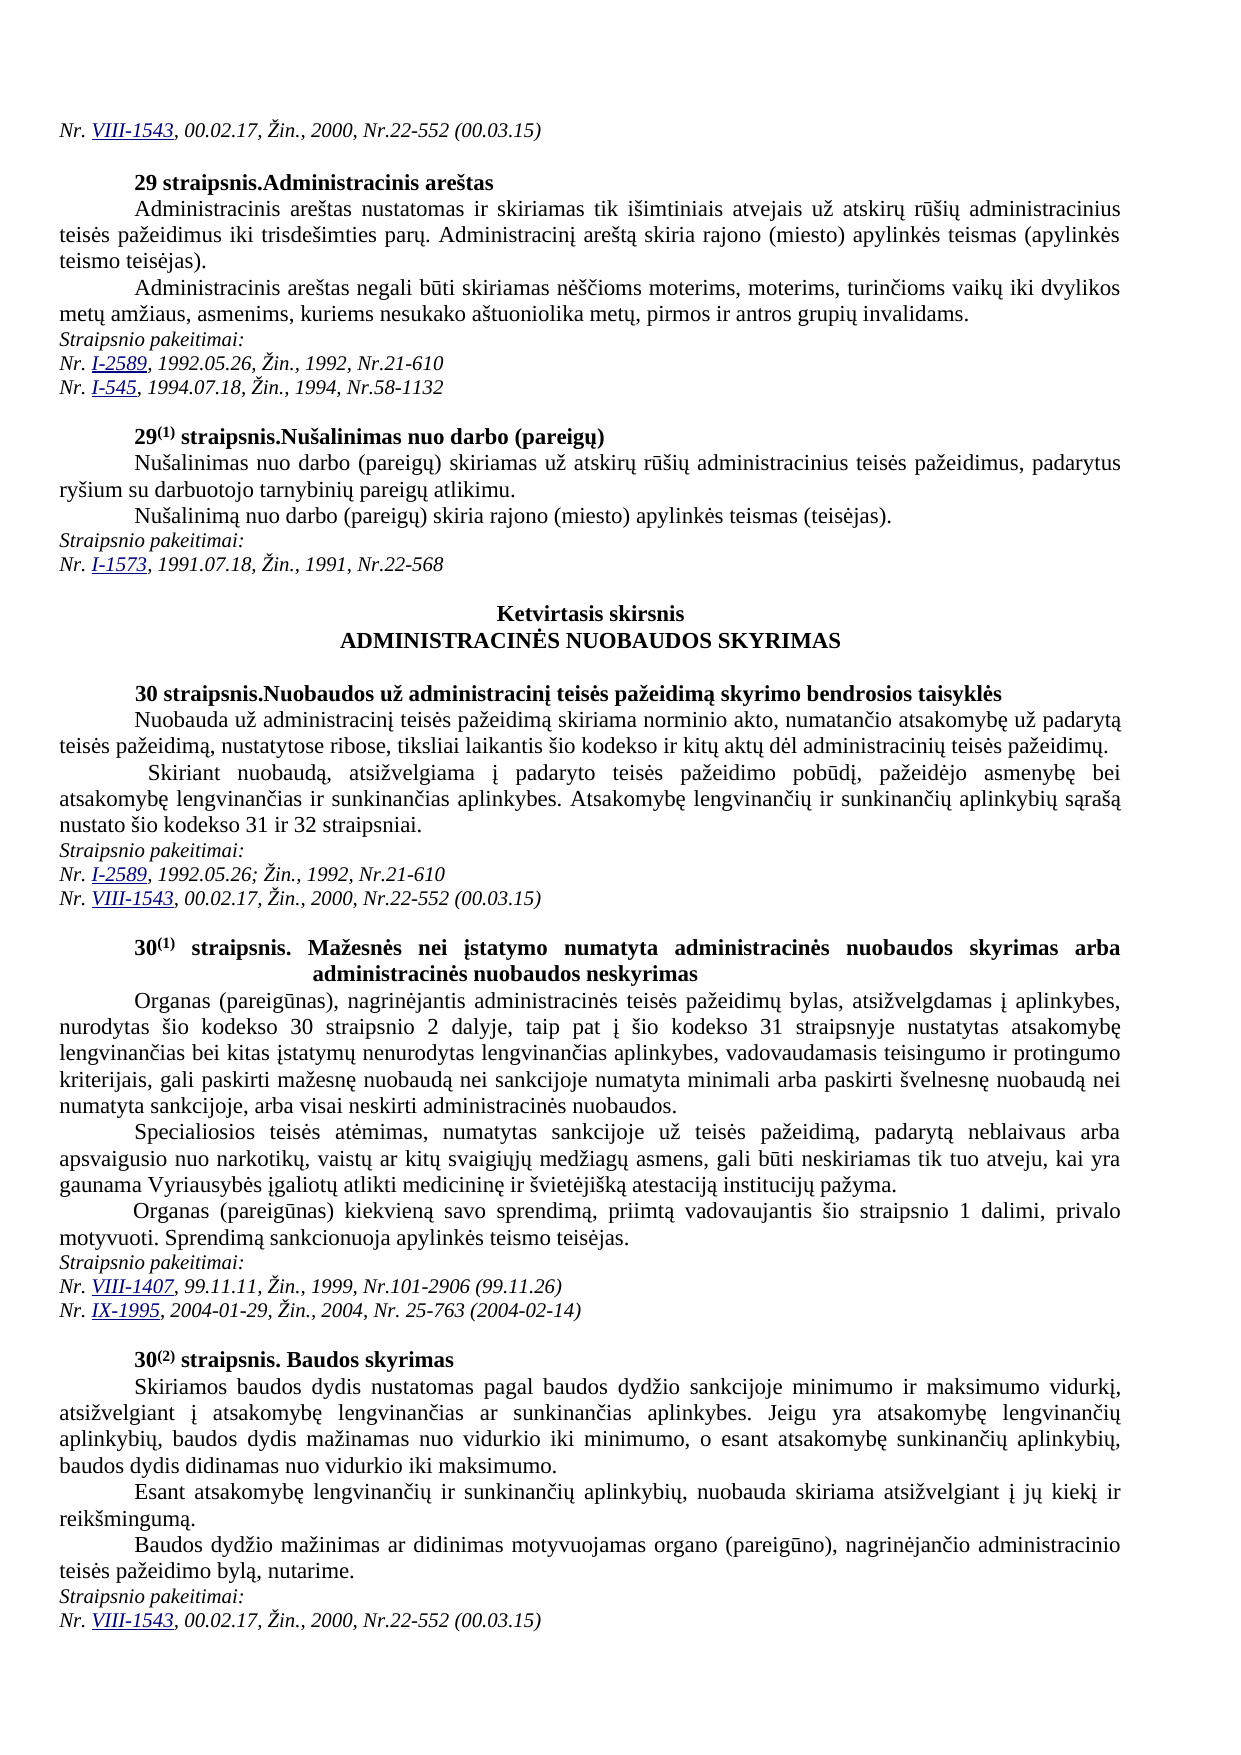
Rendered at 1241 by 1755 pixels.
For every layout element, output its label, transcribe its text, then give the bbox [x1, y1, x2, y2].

text Skiriant nuobaudą, atsižvelgiama į padaryto teisės pažeidimo pobūdį, pažeidėjo asmenybę bei atsakomybę lengvinančias ir sunkinančias aplinkybes. Atsakomybę lengvinančių ir sunkinančių aplinkybių sąrašą nustato šio kodekso 31 ir 32 straipsniai. [59, 759, 1122, 838]
text Straipsnio pakeitimai: [59, 1584, 1122, 1608]
text Organas (pareigūnas), nagrinėjantis administracinės teisės pažeidimų bylas, atsižvelgdamas į aplinkybes, nurodytas šio kodekso 30 straipsnio 2 dalyje, taip pat į šio kodekso 31 straipsnyje nustatytas atsakomybę lengvinančias bei kitas įstatymų nenurodytas lengvinančias aplinkybes, vadovaudamasis teisingumo ir protingumo kriterijais, gali paskirti mažesnę nuobaudą nei sankcijoje numatyta minimali arba paskirti švelnesnę nuobaudą nei numatyta sankcijoje, arba visai neskirti administracinės nuobaudos. [59, 987, 1122, 1118]
text Nr. IX-1995, 2004-01-29, Žin., 2004, Nr. 25-763 (2004-02-14) [59, 1298, 1122, 1322]
text Nr. VIII-1543, 00.02.17, Žin., 2000, Nr.22-552 (00.03.15) [59, 118, 1122, 142]
text Straipsnio pakeitimai: [59, 327, 1122, 351]
text Skiriamos baudos dydis nustatomas pagal baudos dydžio sankcijoje minimumo ir maksimumo vidurkį, atsižvelgiant į atsakomybę lengvinančias ar sunkinančias aplinkybes. Jeigu yra atsakomybę lengvinančių aplinkybių, baudos dydis mažinamas nuo vidurkio iki minimumo, o esant atsakomybę sunkinančių aplinkybių, baudos dydis didinamas nuo vidurkio iki maksimumo. [59, 1373, 1122, 1478]
text Esant atsakomybę lengvinančių ir sunkinančių aplinkybių, nuobauda skiriama atsižvelgiant į jų kiekį ir reikšmingumą. [59, 1478, 1122, 1531]
text Baudos dydžio mažinimas ar didinimas motyvuojamas organo (pareigūno), nagrinėjančio administracinio teisės pažeidimo bylą, nutarime. [59, 1531, 1122, 1584]
text Nr. I-1573, 1991.07.18, Žin., 1991, Nr.22-568 [59, 552, 1122, 576]
text Nr. VIII-1407, 99.11.11, Žin., 1999, Nr.101-2906 (99.11.26) [59, 1274, 1122, 1298]
text Nušalinimas nuo darbo (pareigų) skiriamas už atskirų rūšių administracinius teisės pažeidimus, padarytus ryšium su darbuotojo tarnybinių pareigų atlikimu. [59, 449, 1122, 502]
text Nušalinimą nuo darbo (pareigų) skiria rajono (miesto) apylinkės teismas (teisėjas). [59, 502, 1122, 528]
text Straipsnio pakeitimai: [59, 528, 1122, 552]
text 30 straipsnis.Nuobaudos už administracinį teisės pažeidimą skyrimo bendrosios taisyklės [134, 679, 1122, 706]
text Nr. I-2589, 1992.05.26; Žin., 1992, Nr.21-610 [59, 862, 1122, 886]
text 29(1) straipsnis.Nušalinimas nuo darbo (pareigų) [59, 423, 1122, 449]
text Specialiosios teisės atėmimas, numatytas sankcijoje už teisės pažeidimą, padarytą neblaivaus arba apsvaigusio nuo narkotikų, vaistų ar kitų svaigiųjų medžiagų asmens, gali būti neskiriamas tik tuo atveju, kai yra gaunama Vyriausybės įgaliotų atlikti medicininę ir švietėjišką atestaciją institucijų pažyma. [59, 1118, 1122, 1197]
text ADMINISTRACINĖS NUOBAUDOS SKYRIMAS [59, 627, 1122, 653]
text Nr. VIII-1543, 00.02.17, Žin., 2000, Nr.22-552 (00.03.15) [59, 1608, 1122, 1632]
text Nuobauda už administracinį teisės pažeidimą skiriama norminio akto, numatančio atsakomybę už padarytą teisės pažeidimą, nustatytose ribose, tiksliai laikantis šio kodekso ir kitų aktų dėl administracinių teisės pažeidimų. [59, 706, 1122, 759]
text Straipsnio pakeitimai: [59, 1250, 1122, 1274]
text Straipsnio pakeitimai: [59, 838, 1122, 862]
text Nr. I-2589, 1992.05.26, Žin., 1992, Nr.21-610 [59, 351, 1122, 375]
text Organas (pareigūnas) kiekvieną savo sprendimą, priimtą vadovaujantis šio straipsnio 1 dalimi, privalo motyvuoti. Sprendimą sankcionuoja apylinkės teismo teisėjas. [59, 1197, 1122, 1250]
text 30(2) straipsnis. Baudos skyrimas [59, 1346, 1122, 1373]
text 30(1) straipsnis. Mažesnės nei įstatymo numatyta administracinės nuobaudos skyrimas arba administracinės nuobaudos neskyrimas [134, 934, 1122, 987]
text Administracinis areštas negali būti skiriamas nėščioms moterims, moterims, turinčioms vaikų iki dvylikos metų amžiaus, asmenims, kuriems nesukako aštuoniolika metų, pirmos ir antros grupių invalidams. [59, 274, 1122, 327]
text Nr. I-545, 1994.07.18, Žin., 1994, Nr.58-1132 [59, 375, 1122, 399]
text Ketvirtasis skirsnis [59, 601, 1122, 627]
text Nr. VIII-1543, 00.02.17, Žin., 2000, Nr.22-552 (00.03.15) [59, 886, 1122, 910]
text Administracinis areštas nustatomas ir skiriamas tik išimtiniais atvejais už atskirų rūšių administracinius teisės pažeidimus iki trisdešimties parų. Administracinį areštą skiria rajono (miesto) apylinkės teismas (apylinkės teismo teisėjas). [59, 195, 1122, 274]
text 29 straipsnis.Administracinis areštas [59, 168, 1122, 195]
